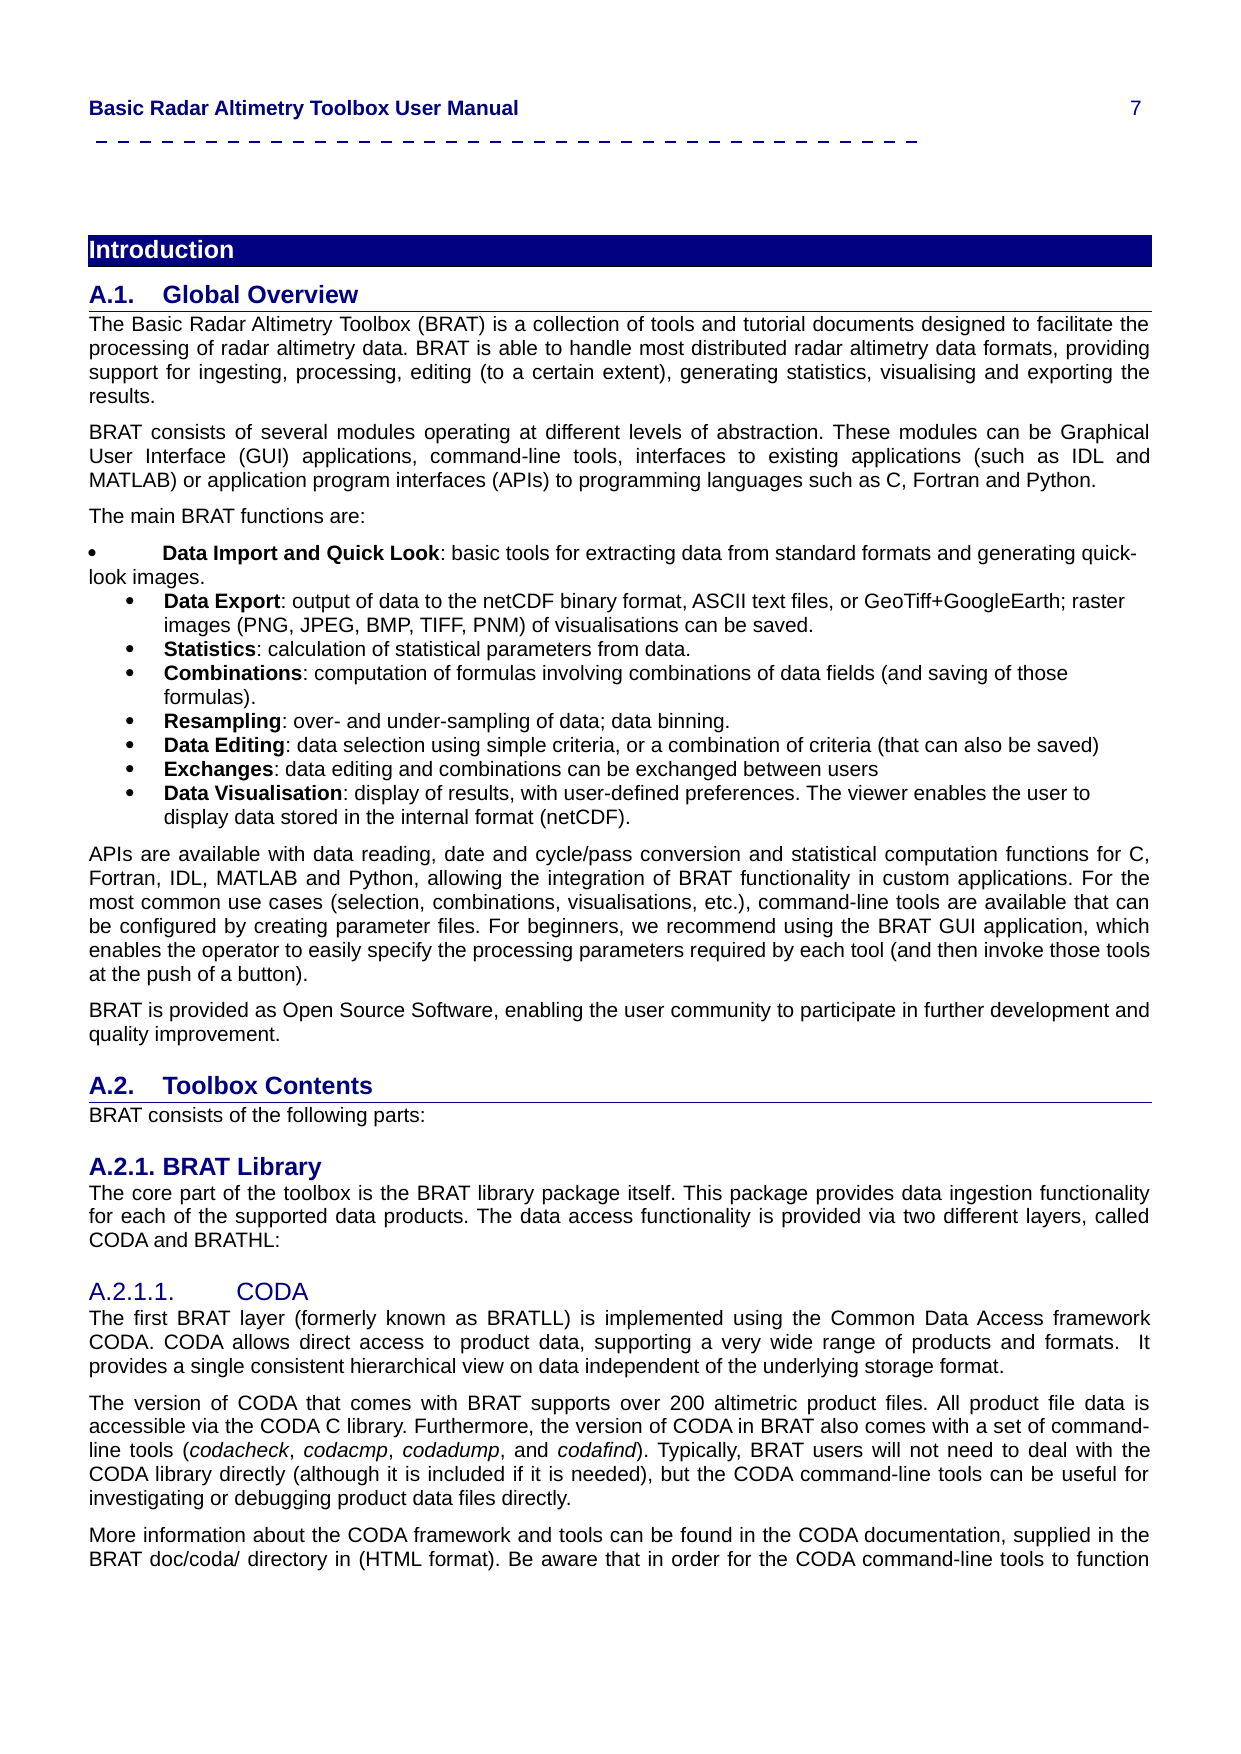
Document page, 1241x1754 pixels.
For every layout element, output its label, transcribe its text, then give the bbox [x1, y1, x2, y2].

subtitle BRAT Library [88, 1152, 1152, 1180]
list Data Import and Quick Look: basic tools for extracting data from standard formats and generating quick-look images. [88, 541, 1152, 589]
text The Basic Radar Altimetry Toolbox (BRAT) is a collection of tools and tutorial documents designed to facilitate the processing of radar altimetry data. BRAT is able to handle most distributed radar altimetry data formats, providing support for ingesting, processing, editing (to a certain extent), generating statistics, visualising and exporting the results. [88, 312, 1152, 407]
text BRAT consists of the following parts: [88, 1103, 1152, 1127]
text The version of CODA that comes with BRAT supports over 200 altimetric product files. All product file data is accessible via the CODA C library. Furthermore, the version of CODA in BRAT also comes with a set of command-line tools (codacheck, codacmp, codadump, and codafind). Typically, BRAT users will not need to deal with the CODA library directly (although it is included if it is needed), but the CODA command-line tools can be useful for investigating or debugging product data files directly. [88, 1390, 1152, 1510]
subtitle Global Overview [88, 280, 1152, 312]
list Exchanges: data editing and combinations can be exchanged between users [126, 757, 1152, 781]
list Combinations: computation of formulas involving combinations of data fields (and saving of those formulas). [126, 661, 1152, 709]
text BRAT is provided as Open Source Software, enabling the user community to participate in further development and quality improvement. [88, 998, 1152, 1046]
subtitle Toolbox Contents [88, 1071, 1152, 1103]
text BRAT consists of several modules operating at different levels of abstraction. These modules can be Graphical User Interface (GUI) applications, command-line tools, interfaces to existing applications (such as IDL and MATLAB) or application program interfaces (APIs) to programming languages such as C, Fortran and Python. [88, 420, 1152, 492]
list Data Editing: data selection using simple criteria, or a combination of criteria (that can also be saved) [126, 733, 1152, 757]
text The core part of the toolbox is the BRAT library package itself. This package provides data ingestion functionality for each of the supported data products. The data access functionality is provided via two different layers, called CODA and BRATHL: [88, 1180, 1152, 1252]
text The first BRAT layer (formerly known as BRATLL) is implemented using the Common Data Access framework CODA. CODA allows direct access to product data, supporting a very wide range of products and formats. It provides a single consistent hierarchical view on data independent of the underlying storage format. [88, 1306, 1152, 1378]
list Resampling: over- and under-sampling of data; data binning. [126, 709, 1152, 733]
list Data Export: output of data to the netCDF binary format, ASCII text files, or GeoTiff+GoogleEarth; raster images (PNG, JPEG, BMP, TIFF, PNM) of visualisations can be saved. [126, 589, 1152, 637]
text APIs are available with data reading, date and cycle/pass conversion and statistical computation functions for C, Fortran, IDL, MATLAB and Python, allowing the integration of BRAT functionality in custom applications. For the most common use cases (selection, combinations, visualisations, etc.), command-line tools are available that can be configured by creating parameter files. For beginners, we recommend using the BRAT GUI application, which enables the operator to easily specify the processing parameters required by each tool (and then invoke those tools at the push of a button). [88, 842, 1152, 985]
subtitle CODA [88, 1277, 1152, 1306]
list Data Visualisation: display of results, with user-defined preferences. The viewer enables the user to display data stored in the internal format (netCDF). [126, 781, 1152, 829]
text The main BRAT functions are: [88, 504, 1152, 528]
text More information about the CODA framework and tools can be found in the CODA documentation, supplied in the BRAT doc/coda/ directory in (HTML format). Be aware that in order for the CODA command-line tools to function [88, 1523, 1152, 1571]
list Statistics: calculation of statistical parameters from data. [126, 637, 1152, 661]
subtitle Introduction [88, 235, 1152, 267]
